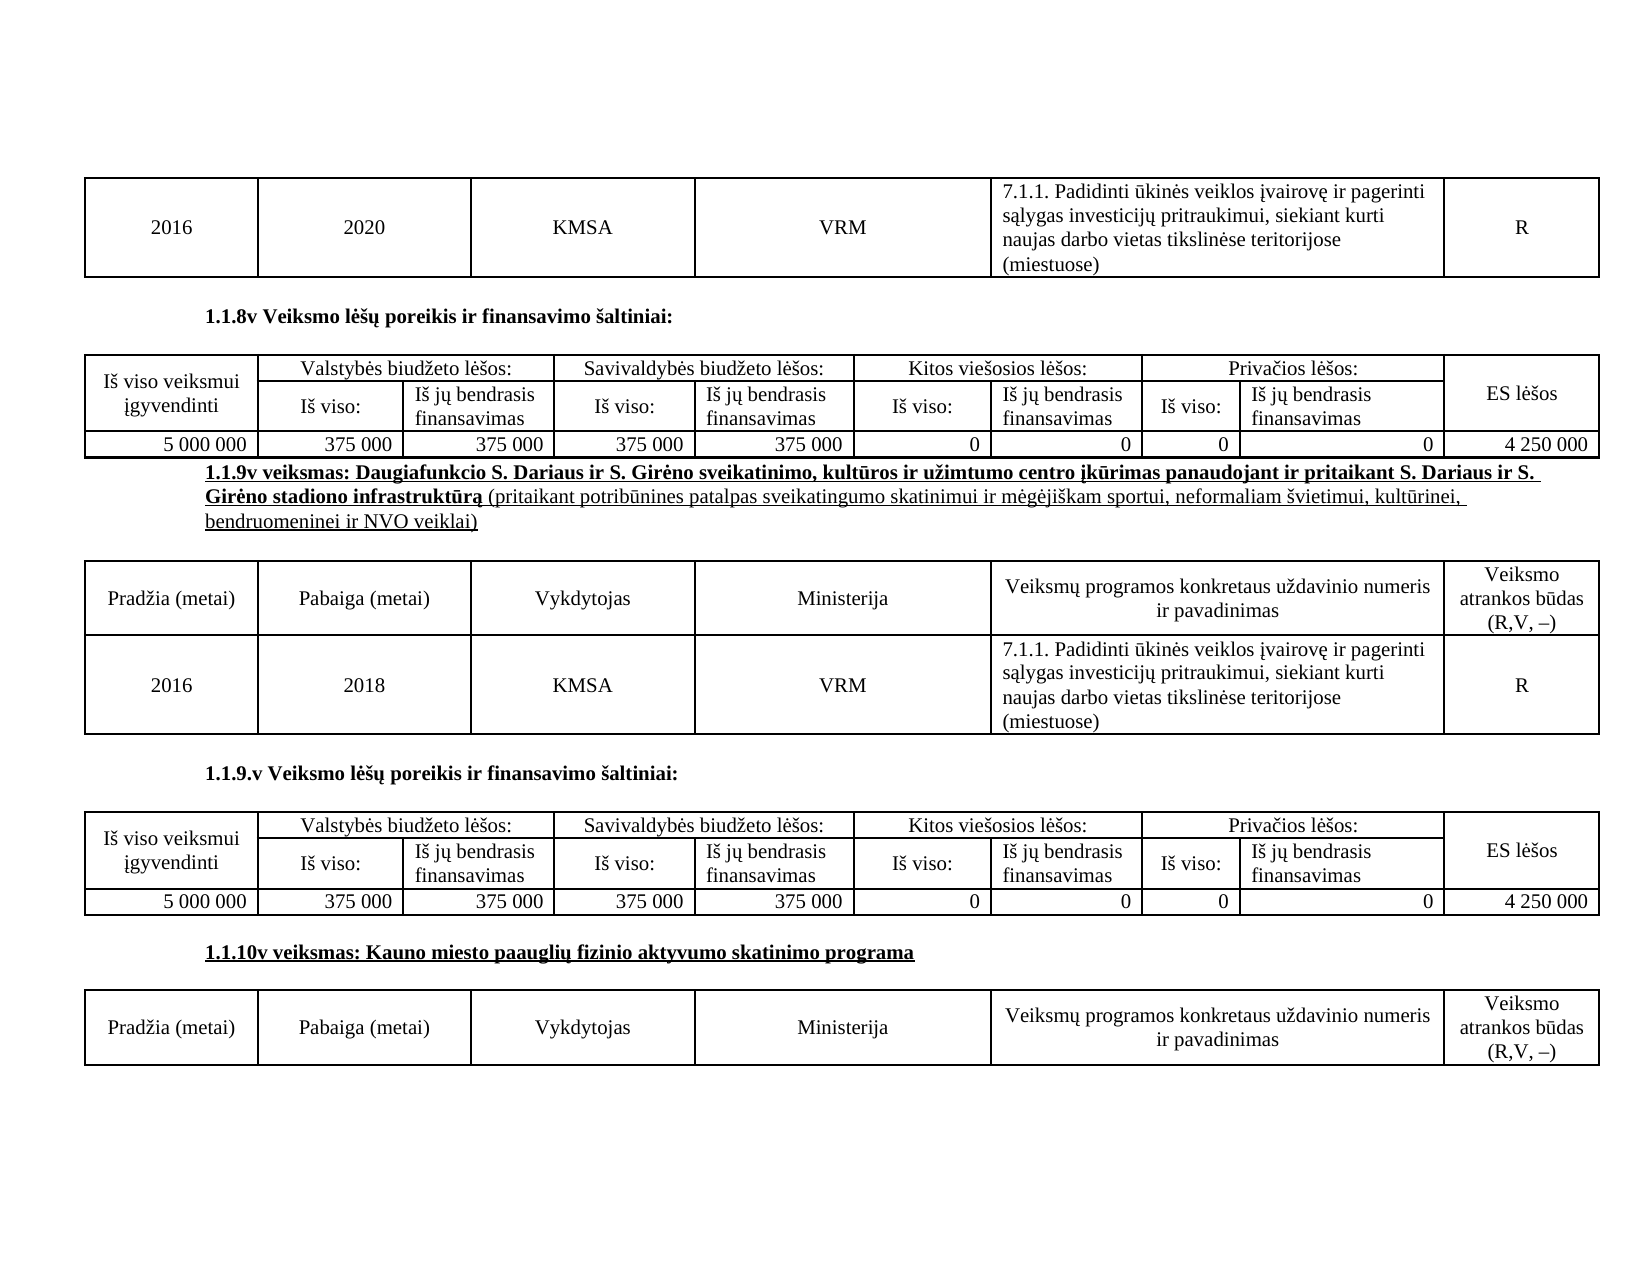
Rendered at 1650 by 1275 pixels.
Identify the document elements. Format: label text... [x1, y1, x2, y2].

table_cell [554, 535, 694, 560]
table_cell [85, 329, 194, 354]
table_cell [695, 535, 794, 560]
table_cell [695, 786, 794, 811]
table_cell [1092, 535, 1142, 560]
table_cell [1344, 964, 1444, 989]
table_cell 0 [855, 890, 990, 913]
table_cell [794, 329, 853, 354]
table_cell KMSA [472, 636, 694, 733]
table_cell [854, 535, 991, 560]
table_cell [854, 278, 991, 303]
table_cell [1607, 177, 1627, 276]
table_cell 2020 [259, 179, 470, 276]
table_cell Veiksmo atrankos būdas (R,V, –) [1445, 562, 1598, 634]
table_cell [1240, 278, 1344, 303]
table_cell 375 000 [696, 432, 853, 456]
table_cell [1092, 786, 1142, 811]
table_cell 1.1.9.v Veiksmo lėšų poreikis ir finansavimo šaltiniai: [194, 760, 1444, 786]
table_cell [1607, 535, 1627, 560]
table_cell [794, 278, 853, 303]
table_cell [403, 329, 471, 354]
table_cell [1607, 888, 1627, 913]
table_cell Vykdytojas [472, 562, 694, 634]
table_cell [1600, 837, 1607, 887]
table_cell [1607, 989, 1627, 1063]
table_cell [471, 535, 554, 560]
table_cell [1607, 786, 1627, 811]
table_cell [85, 535, 194, 560]
table_cell [85, 303, 194, 328]
table_cell [1444, 535, 1599, 560]
table_cell Valstybės biudžeto lėšos: [259, 813, 553, 837]
table_cell [403, 964, 471, 989]
table_cell [1600, 380, 1607, 430]
table_cell 2018 [259, 636, 470, 733]
table_cell [794, 735, 853, 760]
table_cell VRM [696, 636, 990, 733]
table_cell [85, 278, 194, 303]
table_cell Iš viso: [1143, 839, 1239, 887]
table_cell 1.1.9v veiksmas: Daugiafunkcio S. Dariaus ir S. Girėno sveikatinimo, kultūros ir užimtumo centro įkūrimas panaudojant ir pritaikant S. Dariaus ir S. Girėno stadiono infrastruktūrą (pritaikant potribūnines patalpas sveikatingumo skatinimui ir mėgėjiškam sportui, neformaliam švietimui, kultūrinei, bendruomeninei ir NVO veiklai) [194, 459, 1599, 535]
table_cell Pabaiga (metai) [259, 991, 470, 1063]
table_cell 0 [1143, 432, 1239, 456]
table_cell [1607, 811, 1627, 837]
table_cell 0 [992, 432, 1141, 456]
table_cell [1142, 786, 1240, 811]
table_cell [1607, 914, 1627, 940]
table_cell [1599, 276, 1607, 303]
table_cell [1607, 456, 1627, 535]
table_cell [991, 329, 1092, 354]
table_cell 375 000 [259, 890, 402, 913]
table_cell 1.1.10v veiksmas: Kauno miesto paauglių fizinio aktyvumo skatinimo programa [194, 940, 1599, 964]
table_cell [258, 329, 403, 354]
table_cell [85, 964, 194, 989]
table_cell [85, 735, 194, 760]
table_cell [258, 278, 403, 303]
table_cell [471, 964, 554, 989]
table_cell [1240, 735, 1344, 760]
table_cell [854, 964, 991, 989]
table_cell 375 000 [555, 432, 694, 456]
table_cell [1607, 560, 1627, 634]
table_cell [85, 459, 194, 535]
table_cell [471, 786, 554, 811]
table_cell [695, 735, 794, 760]
table_cell ES lėšos [1445, 813, 1598, 887]
table_cell [1444, 786, 1599, 811]
table_cell [991, 735, 1092, 760]
table_cell [695, 278, 794, 303]
table_cell Iš jų bendrasis finansavimas [696, 839, 853, 887]
table_cell [1599, 329, 1607, 354]
table_cell Kitos viešosios lėšos: [855, 813, 1141, 837]
table_cell [1599, 914, 1607, 940]
table_cell [403, 535, 471, 560]
table_cell [1607, 329, 1627, 354]
table_cell [258, 964, 403, 989]
table_cell [1599, 456, 1607, 535]
table_cell [85, 940, 194, 964]
table_cell [403, 786, 471, 811]
table_cell 7.1.1. Padidinti ūkinės veiklos įvairovę ir pagerinti sąlygas investicijų pritraukimui, siekiant kurti naujas darbo vietas tikslinėse teritorijose (miestuose) [992, 636, 1443, 733]
table_cell [1599, 964, 1607, 989]
table_cell Iš viso: [855, 382, 990, 430]
table_cell [85, 786, 194, 811]
table_cell [1344, 535, 1444, 560]
table_cell [471, 735, 554, 760]
table_cell Iš jų bendrasis finansavimas [1241, 839, 1443, 887]
table_cell [1600, 634, 1607, 733]
table_cell [854, 786, 991, 811]
table_cell [554, 278, 694, 303]
table_cell Iš jų bendrasis finansavimas [404, 839, 553, 887]
table_cell Ministerija [696, 991, 990, 1063]
table_cell [1444, 964, 1599, 989]
table_cell Iš viso: [555, 839, 694, 887]
table_cell [1600, 354, 1607, 380]
table_cell Iš jų bendrasis finansavimas [404, 382, 553, 430]
table_cell Pradžia (metai) [86, 562, 257, 634]
table_cell Iš jų bendrasis finansavimas [1241, 382, 1443, 430]
table_cell 0 [855, 432, 990, 456]
table_cell [194, 786, 258, 811]
table_cell ES lėšos [1445, 356, 1598, 430]
table_cell [1607, 837, 1627, 887]
table_cell Iš jų bendrasis finansavimas [992, 839, 1141, 887]
table_cell [1607, 760, 1627, 786]
table_cell Savivaldybės biudžeto lėšos: [555, 356, 853, 380]
table_cell [1240, 329, 1344, 354]
table_cell [1142, 735, 1240, 760]
table_cell [194, 964, 258, 989]
table_cell [258, 786, 403, 811]
table_cell 0 [992, 890, 1141, 913]
table_cell [695, 329, 794, 354]
table_cell [1607, 634, 1627, 733]
table_cell [991, 964, 1092, 989]
table_cell Pradžia (metai) [86, 991, 257, 1063]
table_cell Veiksmo atrankos būdas (R,V, –) [1445, 991, 1598, 1063]
table_cell [1142, 329, 1240, 354]
table_cell [1092, 735, 1142, 760]
table_cell [471, 329, 554, 354]
table_cell 0 [1241, 432, 1443, 456]
table_cell [1344, 278, 1444, 303]
table_cell [554, 964, 694, 989]
table_cell [991, 535, 1092, 560]
table_cell [258, 535, 403, 560]
table_cell [1444, 760, 1599, 786]
table_cell [1600, 811, 1607, 837]
table_cell [1344, 735, 1444, 760]
table_cell Iš viso veiksmui įgyvendinti [86, 356, 257, 430]
table_cell 0 [1241, 890, 1443, 913]
table_cell Veiksmų programos konkretaus uždavinio numeris ir pavadinimas [992, 991, 1443, 1063]
table_cell Iš viso: [555, 382, 694, 430]
table_cell [194, 735, 258, 760]
table_cell 375 000 [404, 890, 553, 913]
table_cell Iš viso veiksmui įgyvendinti [86, 813, 257, 887]
table_cell [554, 329, 694, 354]
table_cell Kitos viešosios lėšos: [855, 356, 1141, 380]
table_cell [1092, 964, 1142, 989]
table_cell [1607, 303, 1627, 328]
table_cell [1607, 733, 1627, 760]
table_cell [1240, 535, 1344, 560]
table_cell [85, 760, 194, 786]
table_cell [403, 735, 471, 760]
table_cell [1607, 380, 1627, 430]
table_cell [1599, 940, 1607, 964]
table_cell [1344, 329, 1444, 354]
table_cell [1092, 278, 1142, 303]
table_cell [1600, 430, 1607, 456]
table_cell [1599, 760, 1607, 786]
table_cell [1344, 786, 1444, 811]
table_cell Iš viso: [259, 382, 402, 430]
table_cell Iš viso: [259, 839, 402, 887]
table_cell [854, 329, 991, 354]
table_cell [1600, 888, 1607, 913]
table_cell [695, 964, 794, 989]
table_cell [991, 278, 1092, 303]
table_cell Privačios lėšos: [1143, 356, 1443, 380]
table_cell R [1445, 636, 1598, 733]
table_cell Iš viso: [855, 839, 990, 887]
table_cell 375 000 [259, 432, 402, 456]
table_cell VRM [696, 179, 990, 276]
table_cell [1092, 329, 1142, 354]
table_cell Ministerija [696, 562, 990, 634]
table_cell 375 000 [404, 432, 553, 456]
table_cell [1599, 303, 1607, 328]
table_cell 2016 [86, 636, 257, 733]
table_cell [1599, 786, 1607, 811]
table_cell R [1445, 179, 1598, 276]
table_cell [854, 735, 991, 760]
table_cell [1444, 329, 1599, 354]
table_cell Pabaiga (metai) [259, 562, 470, 634]
table_cell Privačios lėšos: [1143, 813, 1443, 837]
table_cell [194, 535, 258, 560]
table_cell [1444, 735, 1599, 760]
table_cell [1599, 535, 1607, 560]
table_cell [1607, 940, 1627, 964]
table_cell 2016 [86, 179, 257, 276]
table_cell [1599, 733, 1607, 760]
table_cell [794, 786, 853, 811]
table_cell [471, 278, 554, 303]
table_cell [194, 329, 258, 354]
table_cell [794, 535, 853, 560]
table_cell 4 250 000 [1445, 890, 1598, 913]
table_cell [1444, 278, 1599, 303]
table_cell 5 000 000 [86, 890, 257, 913]
table_cell [1142, 278, 1240, 303]
table_cell [1607, 964, 1627, 989]
table_cell [194, 278, 258, 303]
table_cell [1444, 303, 1599, 328]
table_cell [1600, 560, 1607, 634]
table_cell [794, 964, 853, 989]
table_cell Savivaldybės biudžeto lėšos: [555, 813, 853, 837]
table_cell 4 250 000 [1445, 432, 1598, 456]
table_cell [85, 916, 1599, 940]
table_cell [1600, 177, 1607, 276]
table_cell [1600, 989, 1607, 1063]
table_cell 0 [1143, 890, 1239, 913]
table_cell [258, 735, 403, 760]
table_cell 375 000 [696, 890, 853, 913]
table_cell [1607, 354, 1627, 380]
table_cell Iš jų bendrasis finansavimas [696, 382, 853, 430]
table_cell [554, 786, 694, 811]
table_cell 375 000 [555, 890, 694, 913]
table_cell Iš jų bendrasis finansavimas [992, 382, 1141, 430]
table_cell Veiksmų programos konkretaus uždavinio numeris ir pavadinimas [992, 562, 1443, 634]
table_cell Iš viso: [1143, 382, 1239, 430]
table_cell [403, 278, 471, 303]
table_cell [1142, 535, 1240, 560]
table_cell [554, 735, 694, 760]
table_cell 1.1.8v Veiksmo lėšų poreikis ir finansavimo šaltiniai: [194, 303, 1444, 328]
table_cell [1607, 430, 1627, 456]
table_cell [991, 786, 1092, 811]
table_cell [1142, 964, 1240, 989]
table_cell Valstybės biudžeto lėšos: [259, 356, 553, 380]
table_cell Vykdytojas [472, 991, 694, 1063]
table_cell [1240, 786, 1344, 811]
table_cell 5 000 000 [86, 432, 257, 456]
table_cell [1240, 964, 1344, 989]
table_cell [1607, 276, 1627, 303]
table_cell KMSA [472, 179, 694, 276]
table_cell 7.1.1. Padidinti ūkinės veiklos įvairovę ir pagerinti sąlygas investicijų pritraukimui, siekiant kurti naujas darbo vietas tikslinėse teritorijose (miestuose) [992, 179, 1443, 276]
